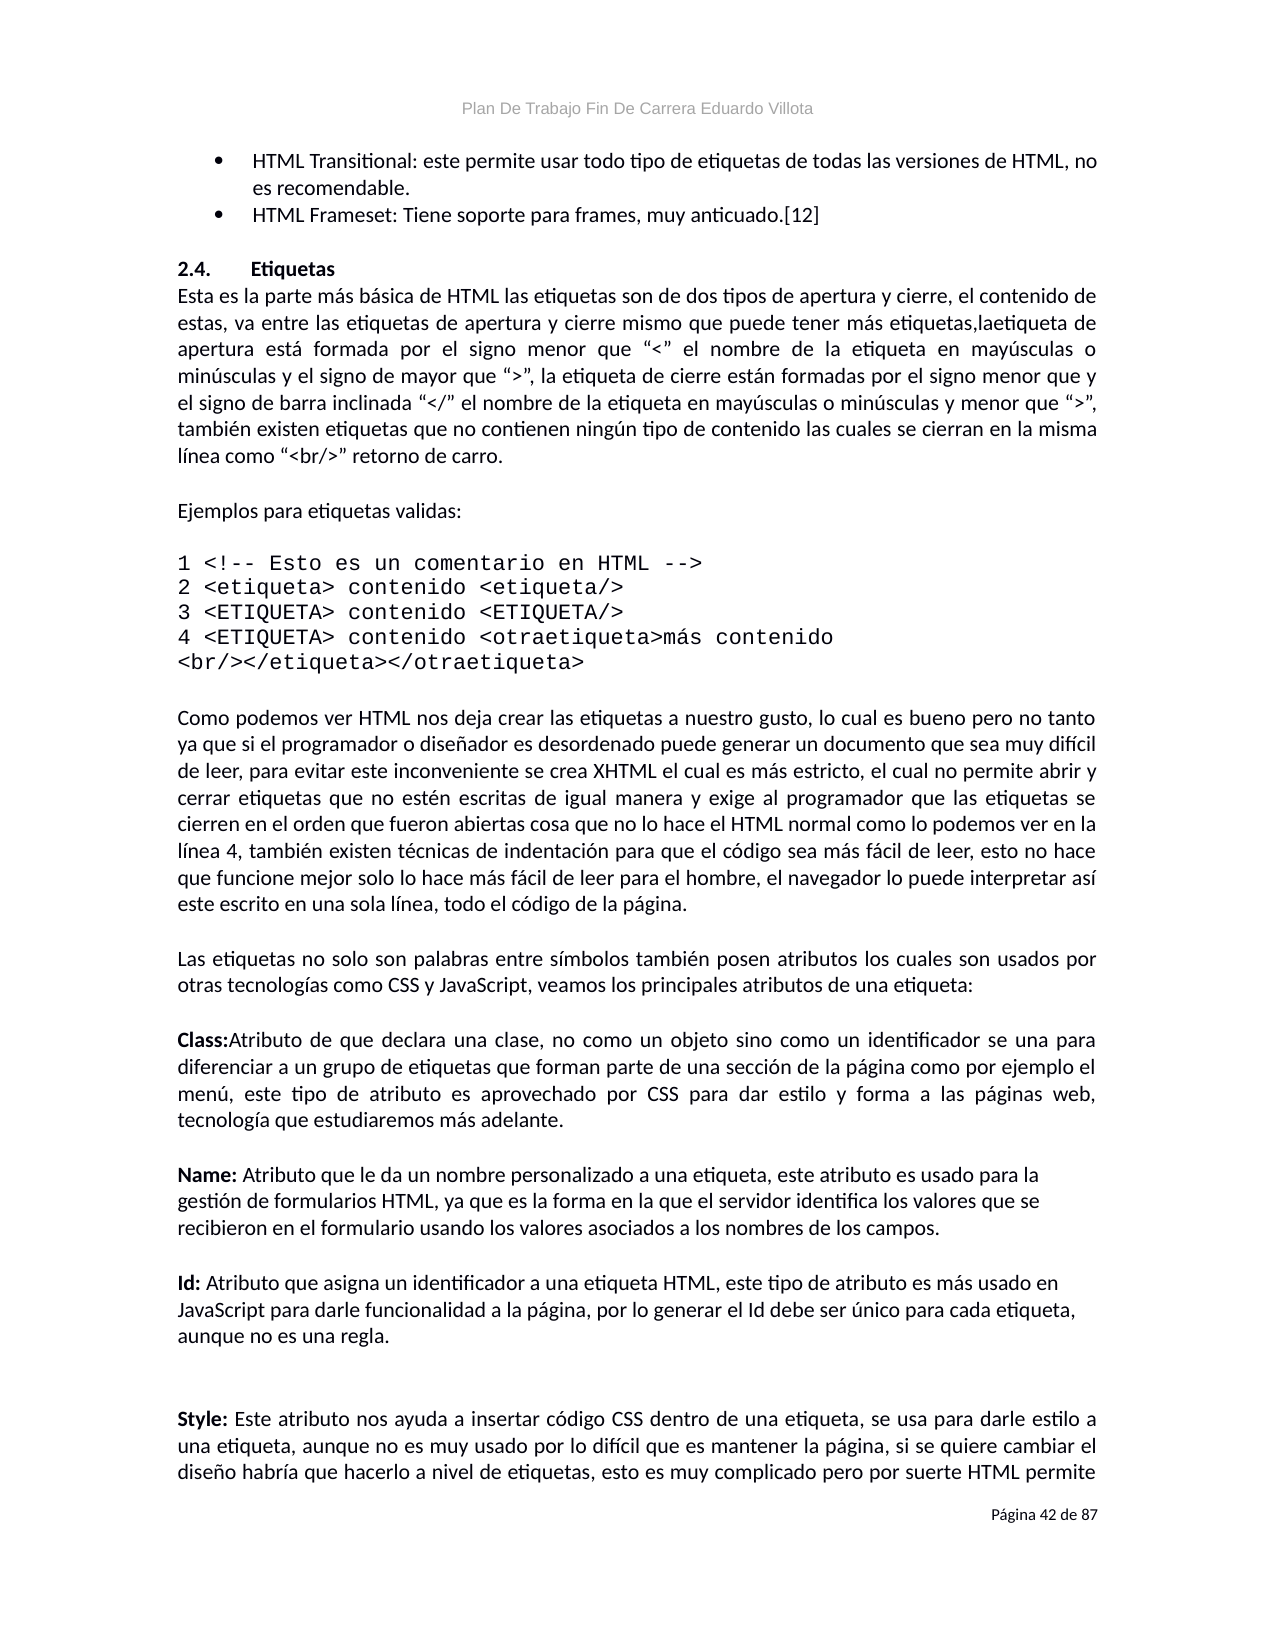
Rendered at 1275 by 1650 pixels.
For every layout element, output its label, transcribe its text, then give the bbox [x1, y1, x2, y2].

text Como podemos ver HTML nos deja crear las etiquetas a nuestro gusto, lo cual es bueno pero no tanto ya que si el programador o diseñador es desordenado puede generar un documento que sea muy difícil de leer, para evitar este inconveniente se crea XHTML el cual es más estricto, el cual no permite abrir y cerrar etiquetas que no estén escritas de igual manera y exige al programador que las etiquetas se cierren en el orden que fueron abiertas cosa que no lo hace el HTML normal como lo podemos ver en la línea 4, también existen técnicas de indentación para que el código sea más fácil de leer, esto no hace que funcione mejor solo lo hace más fácil de leer para el hombre, el navegador lo puede interpretar así este escrito en una sola línea, todo el código de la página. [177, 704, 1098, 917]
text Esta es la parte más básica de HTML las etiquetas son de dos tipos de apertura y cierre, el contenido de estas, va entre las etiquetas de apertura y cierre mismo que puede tener más etiquetas,laetiqueta de apertura está formada por el signo menor que “<” el nombre de la etiqueta en mayúsculas o minúsculas y el signo de mayor que “>”, la etiqueta de cierre están formadas por el signo menor que y el signo de barra inclinada “</” el nombre de la etiqueta en mayúsculas o minúsculas y menor que “>”, también existen etiquetas que no contienen ningún tipo de contenido las cuales se cierran en la misma línea como “<br/>” retorno de carro. [177, 282, 1098, 469]
text Style: Este atributo nos ayuda a insertar código CSS dentro de una etiqueta, se usa para darle estilo a una etiqueta, aunque no es muy usado por lo difícil que es mantener la página, si se quiere cambiar el diseño habría que hacerlo a nivel de etiquetas, esto es muy complicado pero por suerte HTML permite [177, 1405, 1098, 1485]
list HTML Transitional: este permite usar todo tipo de etiquetas de todas las versiones de HTML, no es recomendable. [215, 148, 1098, 201]
text 1 <!-- Esto es un comentario en HTML --> [177, 552, 1098, 576]
list HTML Frameset: Tiene soporte para frames, muy anticuado.[12] [215, 201, 1098, 228]
text Name: Atributo que le da un nombre personalizado a una etiqueta, este atributo es usado para la gestión de formularios HTML, ya que es la forma en la que el servidor identifica los valores que se recibieron en el formulario usando los valores asociados a los nombres de los campos. [177, 1161, 1098, 1241]
text 3 <ETIQUETA> contenido <ETIQUETA/> [177, 601, 1098, 626]
list Etiquetas [177, 256, 1098, 282]
text 4 <ETIQUETA> contenido <otraetiqueta>más contenido <br/></etiqueta></otraetiqueta> [177, 626, 1098, 676]
text Las etiquetas no solo son palabras entre símbolos también posen atributos los cuales son usados por otras tecnologías como CSS y JavaScript, veamos los principales atributos de una etiqueta: [177, 945, 1098, 998]
text 2 <etiqueta> contenido <etiqueta/> [177, 576, 1098, 601]
text Id: Atributo que asigna un identificador a una etiqueta HTML, este tipo de atributo es más usado en JavaScript para darle funcionalidad a la página, por lo generar el Id debe ser único para cada etiqueta, aunque no es una regla. [177, 1269, 1098, 1349]
text Class:Atributo de que declara una clase, no como un objeto sino como un identificador se una para diferenciar a un grupo de etiquetas que forman parte de una sección de la página como por ejemplo el menú, este tipo de atributo es aprovechado por CSS para dar estilo y forma a las páginas web, tecnología que estudiaremos más adelante. [177, 1026, 1098, 1133]
text Ejemplos para etiquetas validas: [177, 497, 1098, 524]
